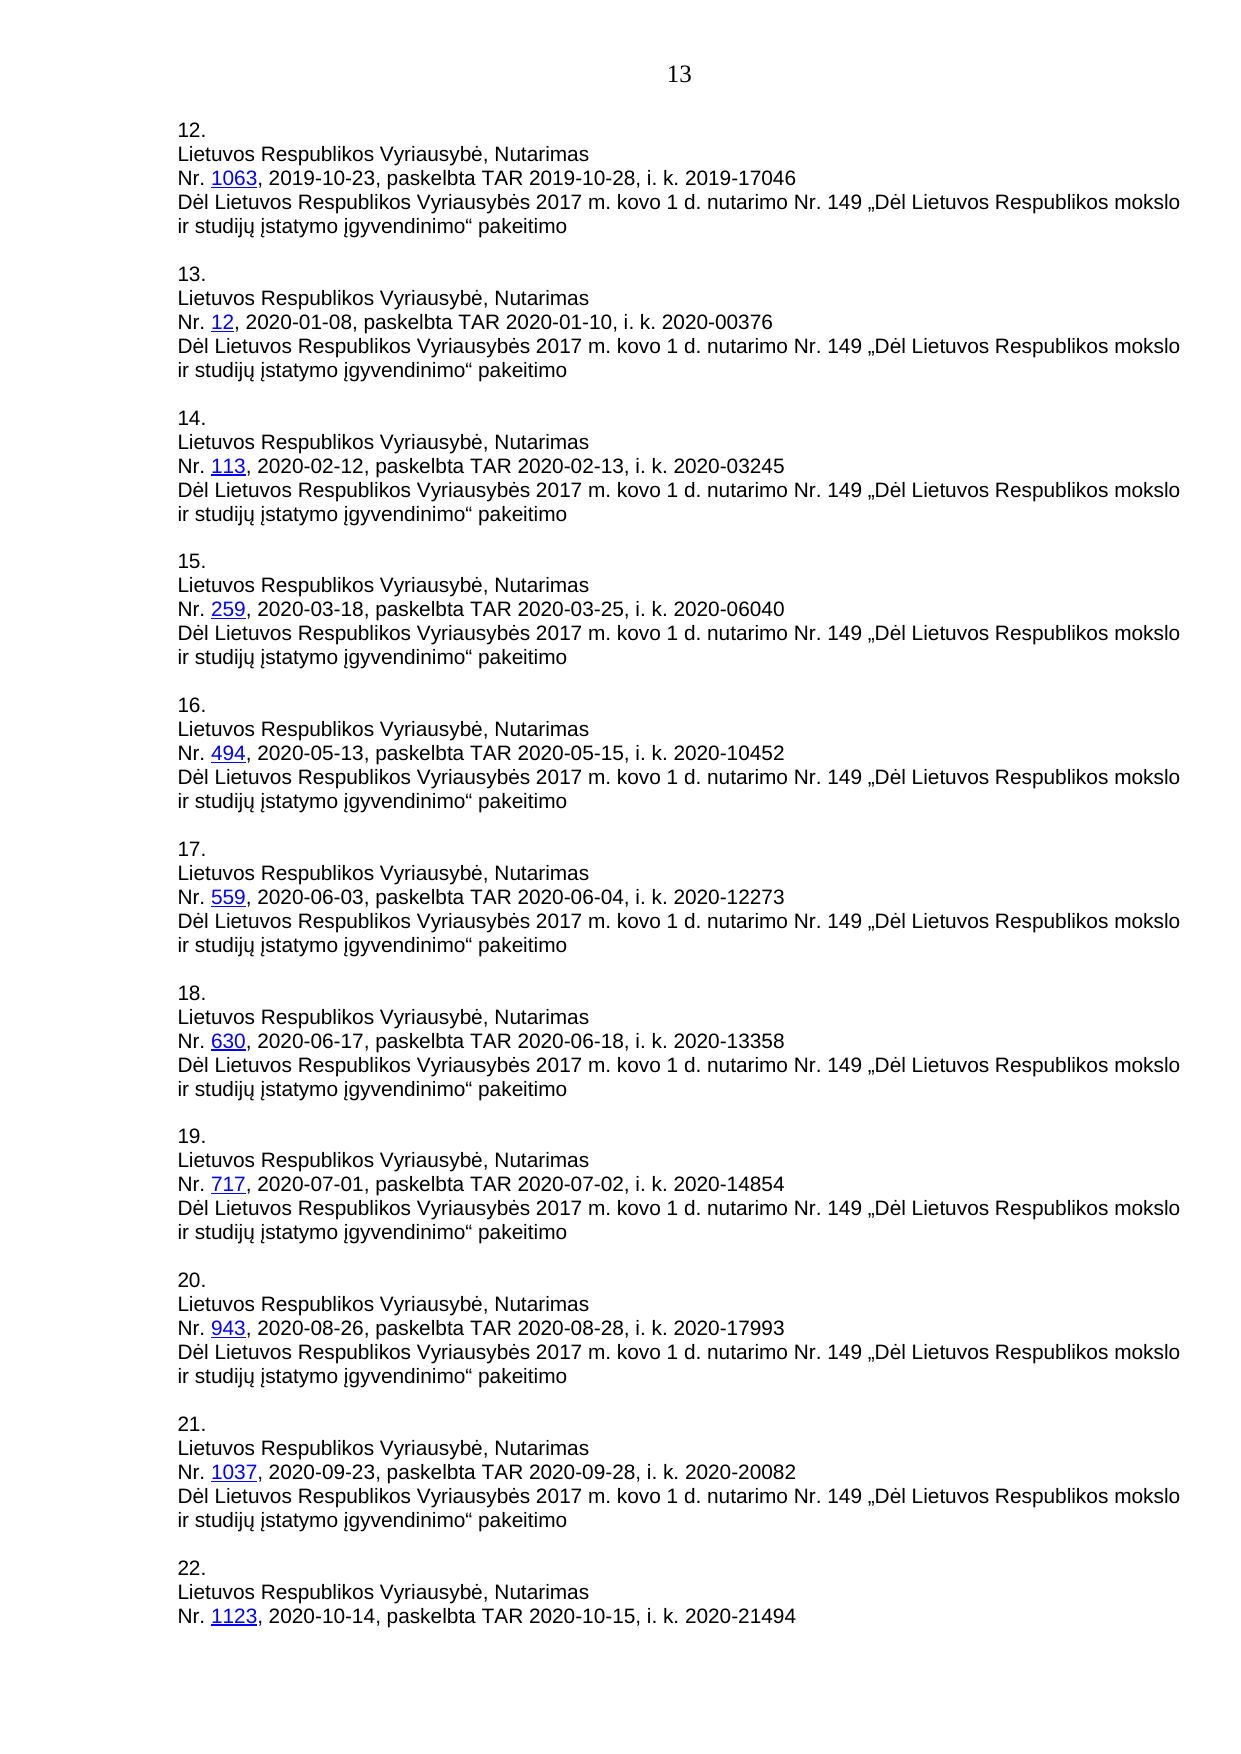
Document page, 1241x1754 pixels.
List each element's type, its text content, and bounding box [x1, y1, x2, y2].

text Lietuvos Respublikos Vyriausybė, Nutarimas [177, 142, 1181, 166]
text Dėl Lietuvos Respublikos Vyriausybės 2017 m. kovo 1 d. nutarimo Nr. 149 „Dėl Lietuvos Respublikos mokslo ir studijų įstatymo įgyvendinimo“ pakeitimo [177, 1484, 1181, 1532]
text 13. [177, 262, 1181, 286]
text 21. [177, 1412, 1181, 1436]
text Dėl Lietuvos Respublikos Vyriausybės 2017 m. kovo 1 d. nutarimo Nr. 149 „Dėl Lietuvos Respublikos mokslo ir studijų įstatymo įgyvendinimo“ pakeitimo [177, 477, 1181, 525]
text Dėl Lietuvos Respublikos Vyriausybės 2017 m. kovo 1 d. nutarimo Nr. 149 „Dėl Lietuvos Respublikos mokslo ir studijų įstatymo įgyvendinimo“ pakeitimo [177, 1052, 1181, 1100]
text Lietuvos Respublikos Vyriausybė, Nutarimas [177, 1436, 1181, 1460]
text 15. [177, 549, 1181, 573]
text Lietuvos Respublikos Vyriausybė, Nutarimas [177, 717, 1181, 741]
text Lietuvos Respublikos Vyriausybė, Nutarimas [177, 429, 1181, 453]
text Lietuvos Respublikos Vyriausybė, Nutarimas [177, 573, 1181, 597]
text Lietuvos Respublikos Vyriausybė, Nutarimas [177, 286, 1181, 310]
text Dėl Lietuvos Respublikos Vyriausybės 2017 m. kovo 1 d. nutarimo Nr. 149 „Dėl Lietuvos Respublikos mokslo ir studijų įstatymo įgyvendinimo“ pakeitimo [177, 621, 1181, 669]
text Nr. 943, 2020-08-26, paskelbta TAR 2020-08-28, i. k. 2020-17993 [177, 1316, 1181, 1340]
text 19. [177, 1124, 1181, 1148]
text Lietuvos Respublikos Vyriausybė, Nutarimas [177, 1004, 1181, 1028]
text Nr. 113, 2020-02-12, paskelbta TAR 2020-02-13, i. k. 2020-03245 [177, 453, 1181, 477]
text Nr. 1063, 2019-10-23, paskelbta TAR 2019-10-28, i. k. 2019-17046 [177, 166, 1181, 190]
text Nr. 717, 2020-07-01, paskelbta TAR 2020-07-02, i. k. 2020-14854 [177, 1172, 1181, 1196]
text Dėl Lietuvos Respublikos Vyriausybės 2017 m. kovo 1 d. nutarimo Nr. 149 „Dėl Lietuvos Respublikos mokslo ir studijų įstatymo įgyvendinimo“ pakeitimo [177, 1196, 1181, 1244]
text Dėl Lietuvos Respublikos Vyriausybės 2017 m. kovo 1 d. nutarimo Nr. 149 „Dėl Lietuvos Respublikos mokslo ir studijų įstatymo įgyvendinimo“ pakeitimo [177, 765, 1181, 813]
text Dėl Lietuvos Respublikos Vyriausybės 2017 m. kovo 1 d. nutarimo Nr. 149 „Dėl Lietuvos Respublikos mokslo ir studijų įstatymo įgyvendinimo“ pakeitimo [177, 1340, 1181, 1388]
text Nr. 494, 2020-05-13, paskelbta TAR 2020-05-15, i. k. 2020-10452 [177, 741, 1181, 765]
text Lietuvos Respublikos Vyriausybė, Nutarimas [177, 1579, 1181, 1603]
text Nr. 1123, 2020-10-14, paskelbta TAR 2020-10-15, i. k. 2020-21494 [177, 1603, 1181, 1627]
text Dėl Lietuvos Respublikos Vyriausybės 2017 m. kovo 1 d. nutarimo Nr. 149 „Dėl Lietuvos Respublikos mokslo ir studijų įstatymo įgyvendinimo“ pakeitimo [177, 190, 1181, 238]
text Lietuvos Respublikos Vyriausybė, Nutarimas [177, 1148, 1181, 1172]
text Nr. 12, 2020-01-08, paskelbta TAR 2020-01-10, i. k. 2020-00376 [177, 310, 1181, 334]
text 20. [177, 1268, 1181, 1292]
text 16. [177, 693, 1181, 717]
text Dėl Lietuvos Respublikos Vyriausybės 2017 m. kovo 1 d. nutarimo Nr. 149 „Dėl Lietuvos Respublikos mokslo ir studijų įstatymo įgyvendinimo“ pakeitimo [177, 909, 1181, 957]
text 22. [177, 1556, 1181, 1579]
text Dėl Lietuvos Respublikos Vyriausybės 2017 m. kovo 1 d. nutarimo Nr. 149 „Dėl Lietuvos Respublikos mokslo ir studijų įstatymo įgyvendinimo“ pakeitimo [177, 334, 1181, 382]
text 14. [177, 406, 1181, 429]
text Nr. 630, 2020-06-17, paskelbta TAR 2020-06-18, i. k. 2020-13358 [177, 1028, 1181, 1052]
text Nr. 1037, 2020-09-23, paskelbta TAR 2020-09-28, i. k. 2020-20082 [177, 1460, 1181, 1484]
text Nr. 559, 2020-06-03, paskelbta TAR 2020-06-04, i. k. 2020-12273 [177, 885, 1181, 909]
text Lietuvos Respublikos Vyriausybė, Nutarimas [177, 1292, 1181, 1316]
text 17. [177, 837, 1181, 861]
text 12. [177, 118, 1181, 142]
text Lietuvos Respublikos Vyriausybė, Nutarimas [177, 861, 1181, 885]
text 18. [177, 981, 1181, 1004]
text Nr. 259, 2020-03-18, paskelbta TAR 2020-03-25, i. k. 2020-06040 [177, 597, 1181, 621]
